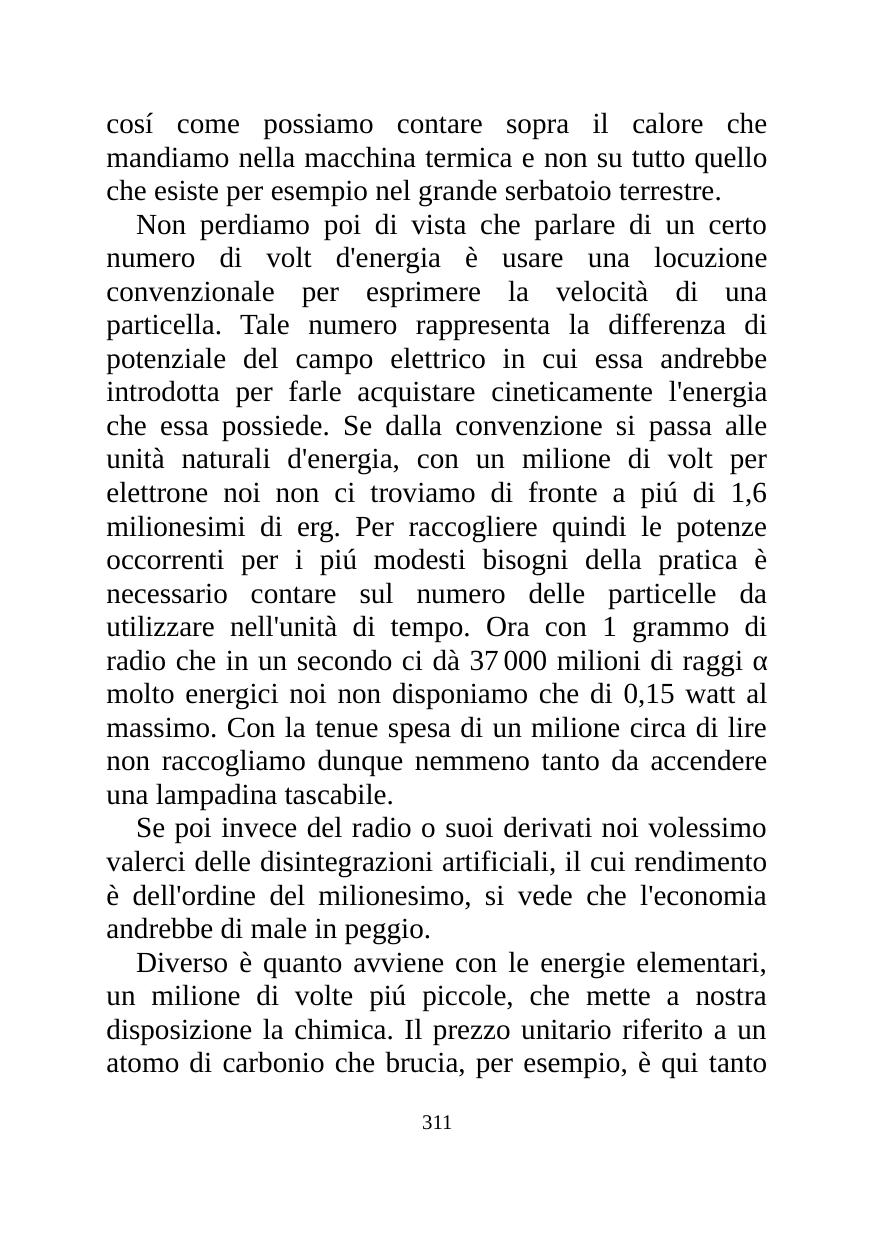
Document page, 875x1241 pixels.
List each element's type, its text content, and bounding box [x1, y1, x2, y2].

text Non perdiamo poi di vista che parlare di un certo numero di volt d'energia è usare una locuzione convenzionale per esprimere la velocità di una particella. Tale numero rappresenta la differenza di potenziale del campo elettrico in cui essa andrebbe introdotta per farle acquistare cineticamente l'energia che essa possiede. Se dalla convenzione si passa alle unità naturali d'energia, con un milione di volt per elettrone noi non ci troviamo di fronte a piú di 1,6 milionesimi di erg. Per raccogliere quindi le potenze occorrenti per i piú modesti bisogni della pratica è necessario contare sul numero delle particelle da utilizzare nell'unità di tempo. Ora con 1 grammo di radio che in un secondo ci dà 37 000 milioni di raggi α molto energici noi non disponiamo che di 0,15 watt al massimo. Con la tenue spesa di un milione circa di lire non raccogliamo dunque nemmeno tanto da accendere una lampadina tascabile. [106, 207, 768, 811]
text cosí come possiamo contare sopra il calore che mandiamo nella macchina termica e non su tutto quello che esiste per esempio nel grande serbatoio terrestre. [106, 106, 768, 207]
text Se poi invece del radio o suoi derivati noi volessimo valerci delle disintegrazioni artificiali, il cui rendimento è dell'ordine del milionesimo, si vede che l'economia andrebbe di male in peggio. [106, 811, 768, 945]
text Diverso è quanto avviene con le energie elementari, un milione di volte piú piccole, che mette a nostra disposizione la chimica. Il prezzo unitario riferito a un atomo di carbonio che brucia, per esempio, è qui tanto [106, 945, 768, 1079]
